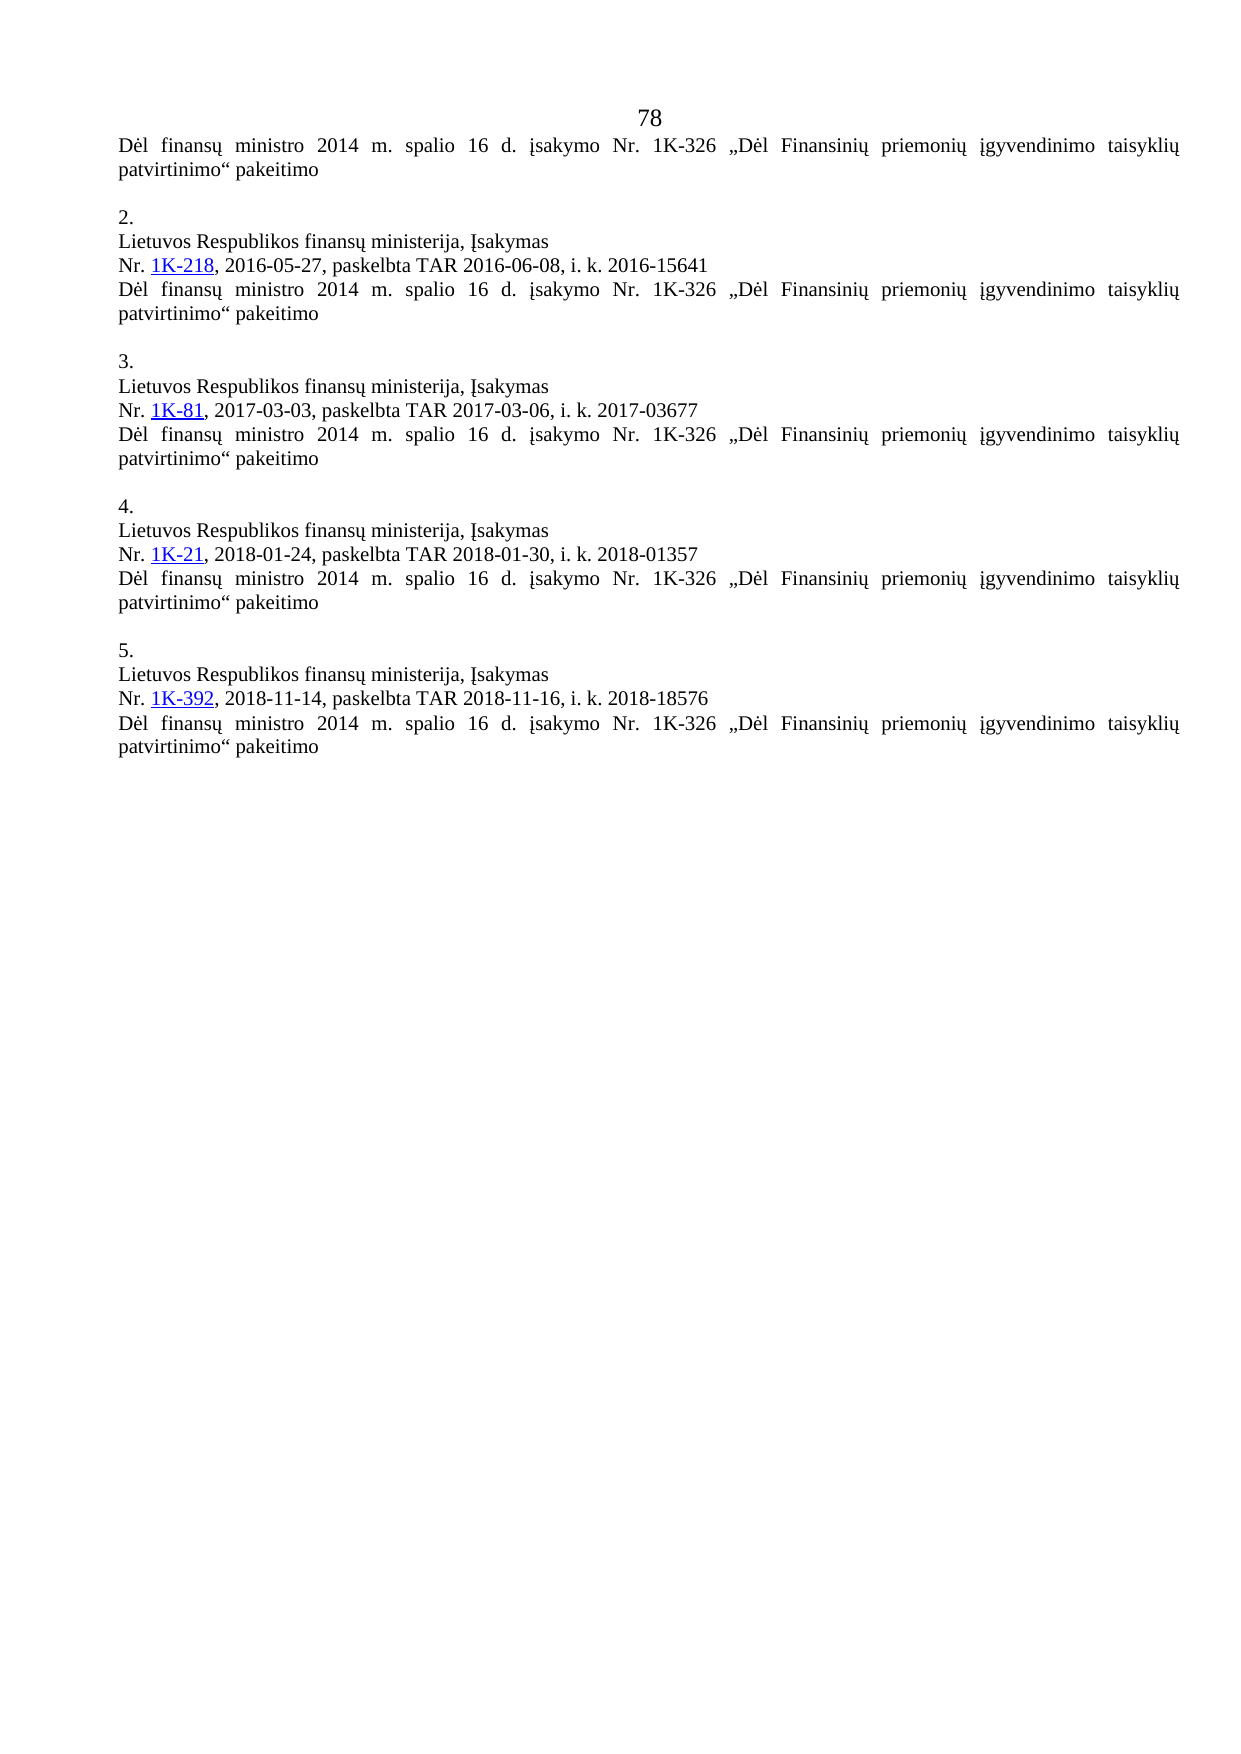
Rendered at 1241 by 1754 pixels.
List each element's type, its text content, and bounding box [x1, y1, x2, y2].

text Dėl finansų ministro 2014 m. spalio 16 d. įsakymo Nr. 1K-326 „Dėl Finansinių priemonių įgyvendinimo taisyklių patvirtinimo“ pakeitimo [118, 566, 1181, 614]
text Dėl finansų ministro 2014 m. spalio 16 d. įsakymo Nr. 1K-326 „Dėl Finansinių priemonių įgyvendinimo taisyklių patvirtinimo“ pakeitimo [118, 277, 1181, 325]
text Lietuvos Respublikos finansų ministerija, Įsakymas [118, 373, 1181, 398]
text 4. [118, 494, 1181, 518]
text Lietuvos Respublikos finansų ministerija, Įsakymas [118, 662, 1181, 686]
text Dėl finansų ministro 2014 m. spalio 16 d. įsakymo Nr. 1K-326 „Dėl Finansinių priemonių įgyvendinimo taisyklių patvirtinimo“ pakeitimo [118, 710, 1181, 758]
text Nr. 1K-81, 2017-03-03, paskelbta TAR 2017-03-06, i. k. 2017-03677 [118, 398, 1181, 422]
text Nr. 1K-392, 2018-11-14, paskelbta TAR 2018-11-16, i. k. 2018-18576 [118, 686, 1181, 710]
text Nr. 1K-218, 2016-05-27, paskelbta TAR 2016-06-08, i. k. 2016-15641 [118, 253, 1181, 277]
text Lietuvos Respublikos finansų ministerija, Įsakymas [118, 229, 1181, 253]
text Dėl finansų ministro 2014 m. spalio 16 d. įsakymo Nr. 1K-326 „Dėl Finansinių priemonių įgyvendinimo taisyklių patvirtinimo“ pakeitimo [118, 133, 1181, 181]
text 3. [118, 349, 1181, 373]
text Nr. 1K-21, 2018-01-24, paskelbta TAR 2018-01-30, i. k. 2018-01357 [118, 542, 1181, 566]
text Lietuvos Respublikos finansų ministerija, Įsakymas [118, 518, 1181, 542]
text Dėl finansų ministro 2014 m. spalio 16 d. įsakymo Nr. 1K-326 „Dėl Finansinių priemonių įgyvendinimo taisyklių patvirtinimo“ pakeitimo [118, 422, 1181, 470]
text 5. [118, 638, 1181, 662]
text 2. [118, 205, 1181, 229]
